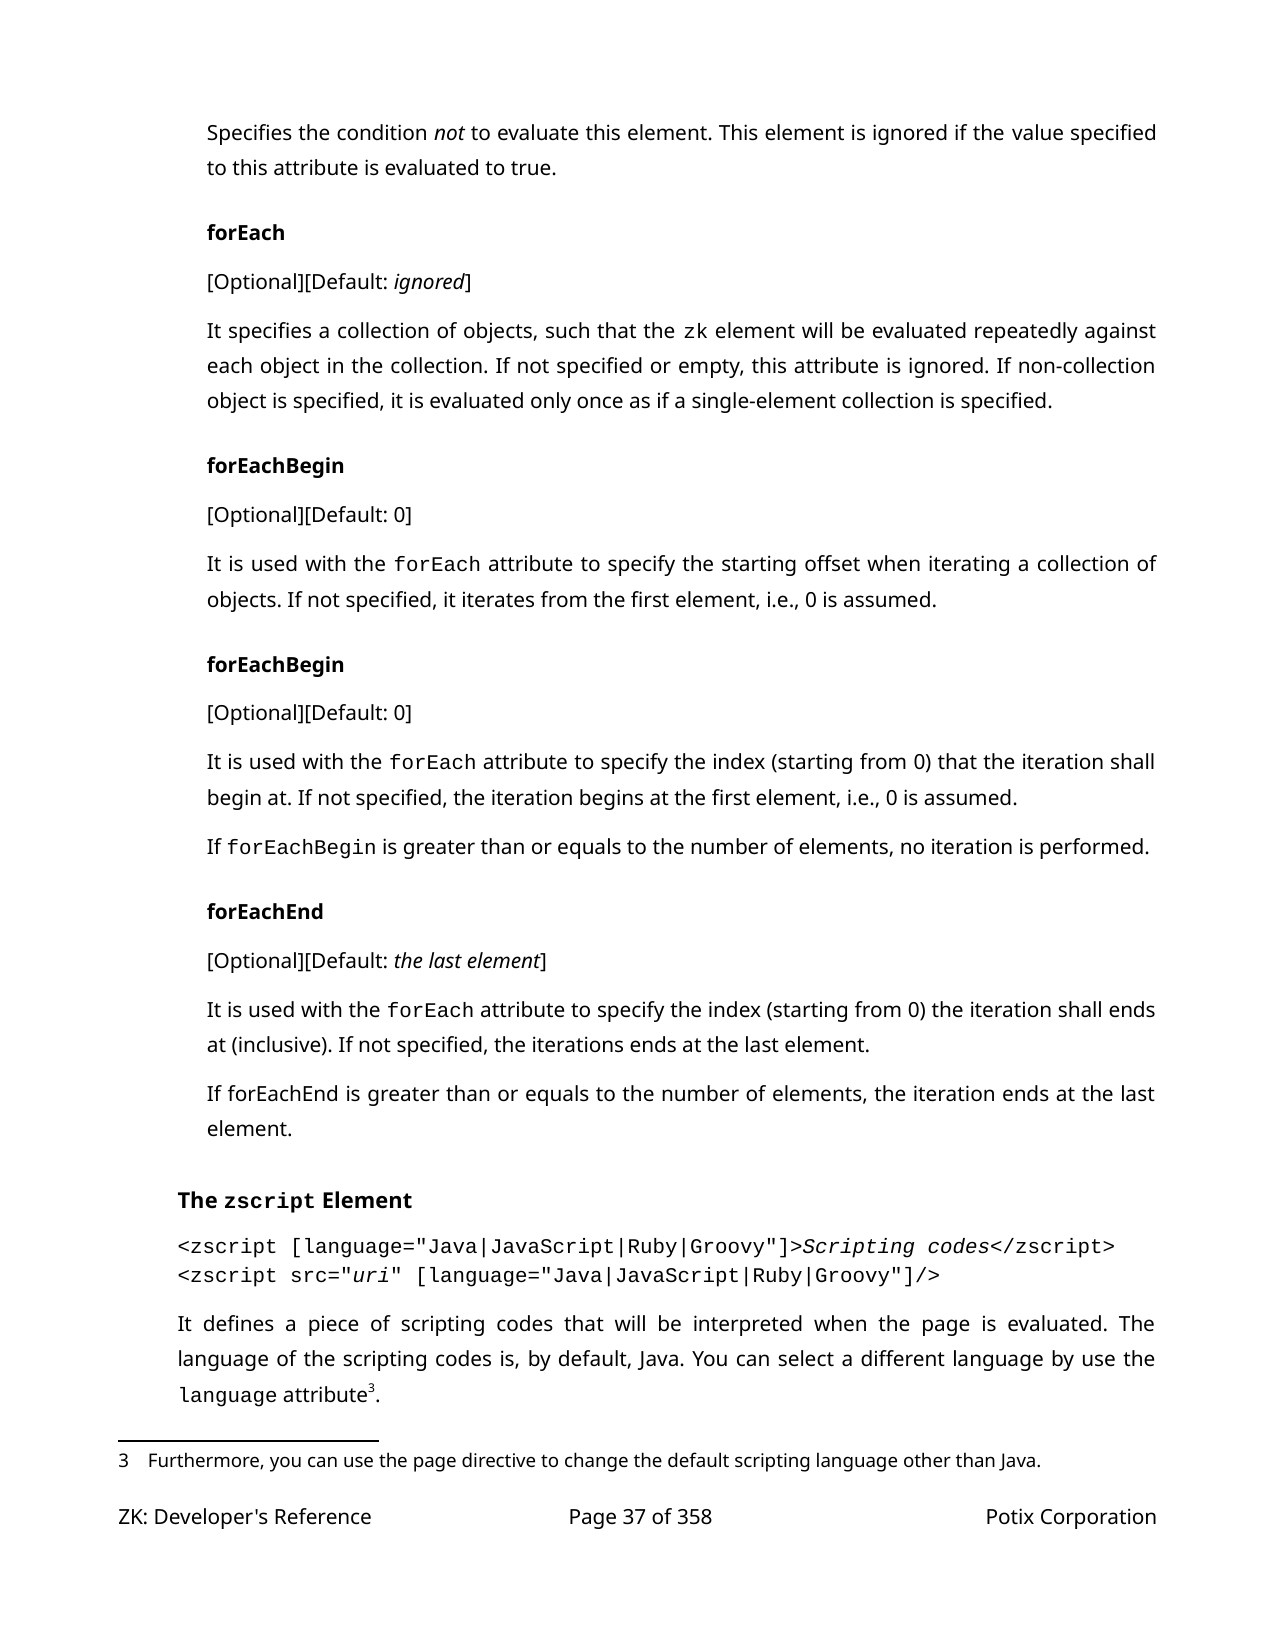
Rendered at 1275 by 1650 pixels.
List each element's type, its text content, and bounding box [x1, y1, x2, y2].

text Furthermore, you can use the page directive to change the default scripting language other than Java. [118, 1447, 1157, 1473]
text It is used with the forEach attribute to specify the index (starting from 0) the iteration shall ends at (inclusive). If not specified, the iterations ends at the last element. [207, 995, 1157, 1058]
text It specifies a collection of objects, such that the zk element will be evaluated repeatedly against each object in the collection. If not specified or empty, this attribute is ignored. If non-collection object is specified, it is evaluated only once as if a single-element collection is specified. [207, 316, 1157, 415]
text [Optional][Default: 0] [207, 698, 1157, 727]
text If forEachEnd is greater than or equals to the number of elements, the iteration ends at the last element. [207, 1079, 1157, 1142]
text [Optional][Default: the last element] [207, 946, 1157, 974]
text It defines a piece of scripting codes that will be interpreted when the page is evaluated. The language of the scripting codes is, by default, Java. You can select a different language by use the language attribute. [177, 1309, 1157, 1408]
text [Optional][Default: ignored] [207, 267, 1157, 295]
text If forEachBegin is greater than or equals to the number of elements, no iteration is performed. [207, 832, 1157, 860]
text [Optional][Default: 0] [207, 500, 1157, 529]
subtitle forEachBegin [207, 452, 1157, 480]
text It is used with the forEach attribute to specify the index (starting from 0) that the iteration shall begin at. If not specified, the iteration begins at the first element, i.e., 0 is assumed. [207, 747, 1157, 811]
text Specifies the condition not to evaluate this element. This element is ignored if the value specified to this attribute is evaluated to true. [207, 118, 1157, 182]
subtitle forEachEnd [207, 897, 1157, 925]
subtitle forEachBegin [207, 650, 1157, 678]
subtitle forEach [207, 218, 1157, 246]
subtitle The zscript Element [177, 1185, 1157, 1215]
text <zscript [language="Java|JavaScript|Ruby|Groovy"]>Scripting codes</zscript> <zscript src="uri" [language="Java|JavaScript|Ruby|Groovy"]/> [177, 1236, 1157, 1289]
text It is used with the forEach attribute to specify the starting offset when iterating a collection of objects. If not specified, it iterates from the first element, i.e., 0 is assumed. [207, 549, 1157, 613]
